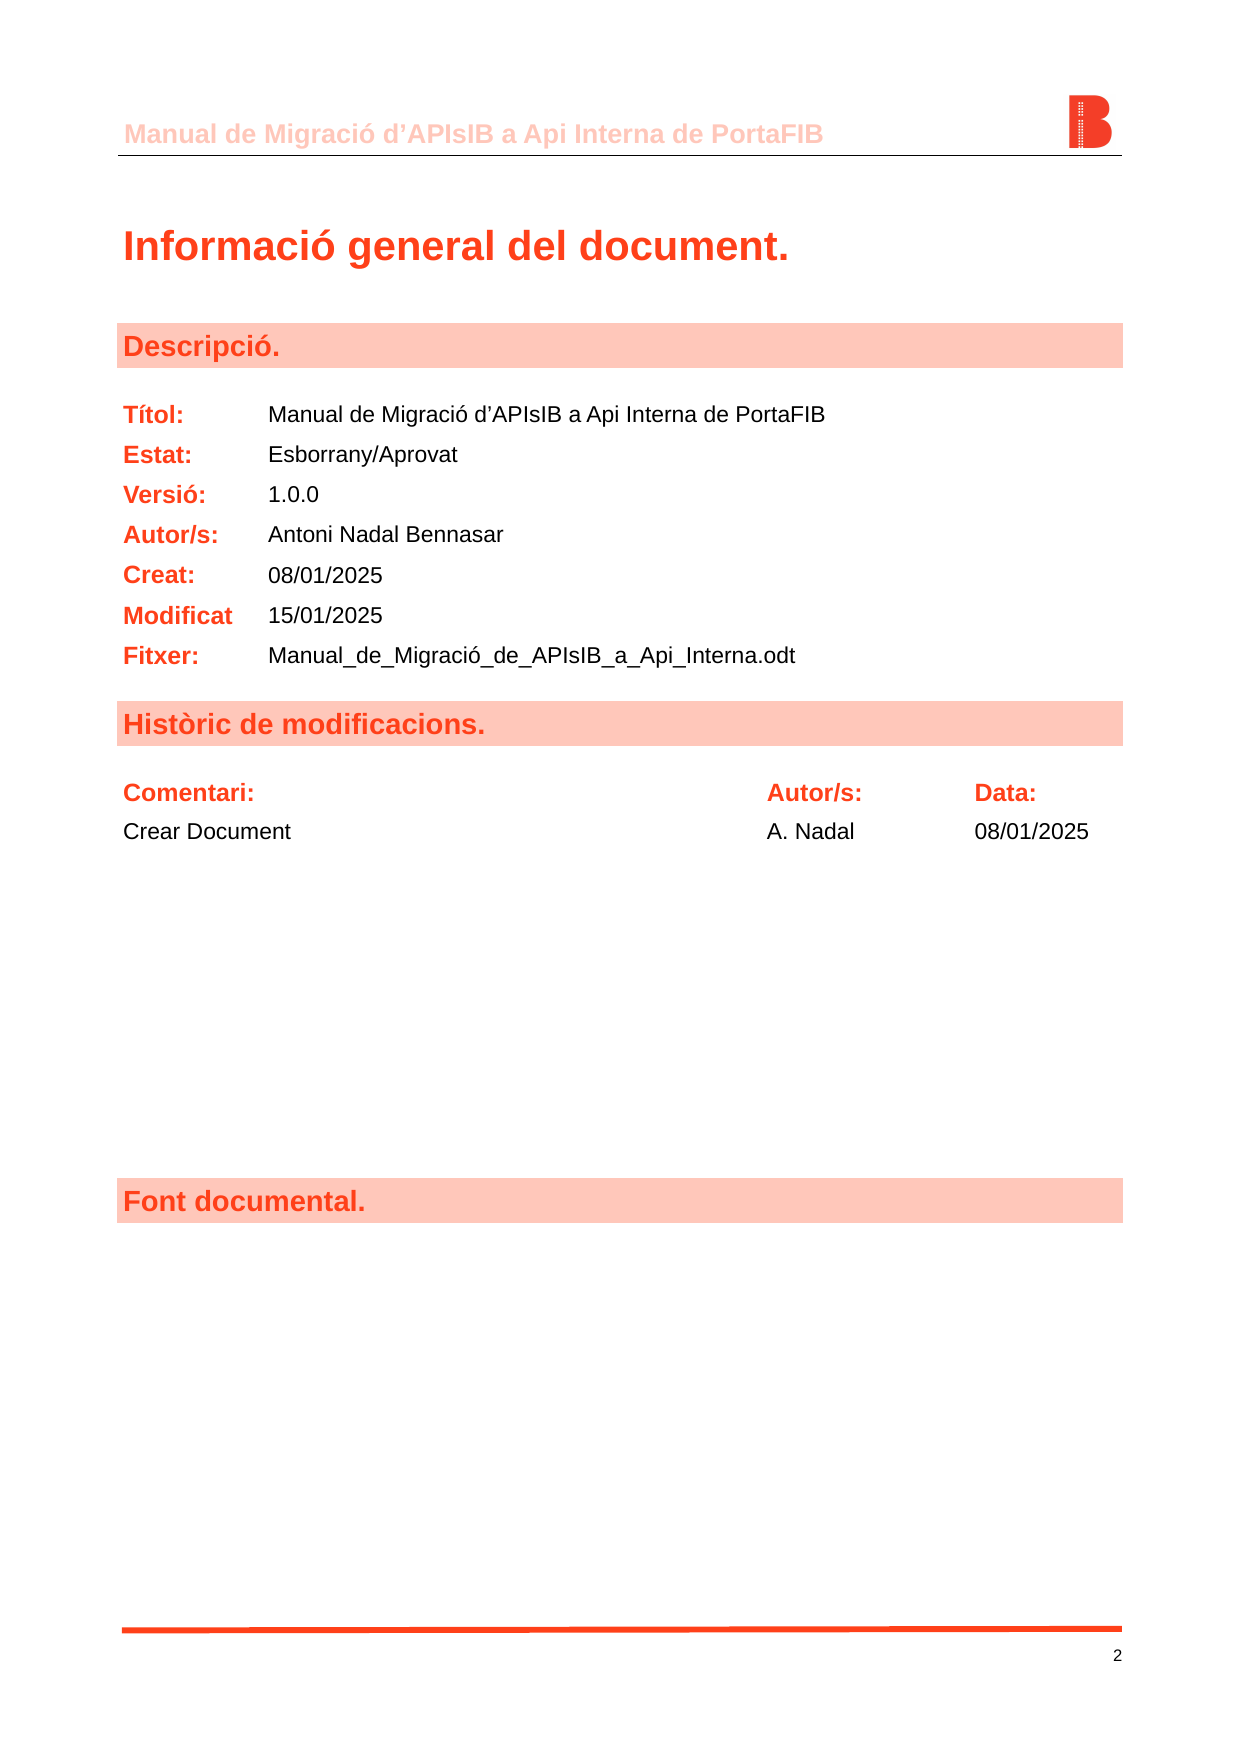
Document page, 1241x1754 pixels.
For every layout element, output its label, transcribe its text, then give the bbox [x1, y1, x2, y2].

table_cell Comentari: [117, 772, 761, 812]
table_cell [117, 1001, 761, 1039]
table_cell 1.0.0 [262, 474, 1123, 514]
table_cell [761, 1039, 968, 1077]
table_cell [969, 1039, 1123, 1077]
table_cell Esborrany/Aprovat [262, 434, 1123, 474]
table_cell [117, 1287, 1123, 1327]
table_cell Crear Document [117, 812, 761, 850]
table_cell [117, 1249, 1123, 1287]
table_cell Manual_de_Migració_de_APIsIB_a_Api_Interna.odt [262, 635, 1123, 675]
table_cell [969, 1001, 1123, 1039]
table_cell Històric de modificacions. [117, 701, 1123, 746]
table_cell 08/01/2025 [969, 812, 1123, 850]
table_cell Data: [969, 772, 1123, 812]
table_cell Autor/s: [761, 772, 968, 812]
table_cell Modificat [117, 595, 262, 635]
table_cell [761, 888, 968, 926]
table_cell Descripció. [117, 323, 1123, 368]
table_cell Estat: [117, 434, 262, 474]
table_cell [969, 1077, 1123, 1115]
table_cell [117, 1153, 1123, 1178]
table_cell [969, 850, 1123, 888]
table_header Informació general del document. [117, 216, 1123, 323]
table_cell 15/01/2025 [262, 595, 1123, 635]
table_cell [761, 964, 968, 1001]
table_cell [761, 1077, 968, 1115]
table_cell [117, 675, 1123, 701]
table_cell [117, 888, 761, 926]
table_cell [117, 850, 761, 888]
picture [1063, 94, 1117, 150]
table_cell [969, 1115, 1123, 1152]
table_cell [117, 368, 1123, 394]
table_cell Títol: [117, 394, 262, 434]
table_cell [969, 964, 1123, 1001]
table_cell Font documental. [117, 1178, 1123, 1223]
table_cell [117, 1115, 761, 1152]
table_cell [969, 926, 1123, 963]
table_cell [117, 1365, 1123, 1402]
table_cell Antoni Nadal Bennasar [262, 515, 1123, 555]
table_cell [761, 1115, 968, 1152]
table_cell [969, 888, 1123, 926]
table_cell [117, 964, 761, 1001]
table_cell [761, 850, 968, 888]
table_cell Manual de Migració d’APIsIB a Api Interna de PortaFIB [262, 394, 1123, 434]
table_cell [117, 926, 761, 963]
table_cell Versió: [117, 474, 262, 514]
table_cell [117, 746, 1123, 772]
table_cell Creat: [117, 555, 262, 595]
table_cell [761, 926, 968, 963]
table_cell [117, 1039, 761, 1077]
table_cell [117, 1223, 1123, 1249]
table_cell [761, 1001, 968, 1039]
table_cell A. Nadal [761, 812, 968, 850]
table_cell [117, 1327, 1123, 1365]
table_cell [117, 1077, 761, 1115]
table_cell 08/01/2025 [262, 555, 1123, 595]
table_cell Fitxer: [117, 635, 262, 675]
table_cell Autor/s: [117, 515, 262, 555]
